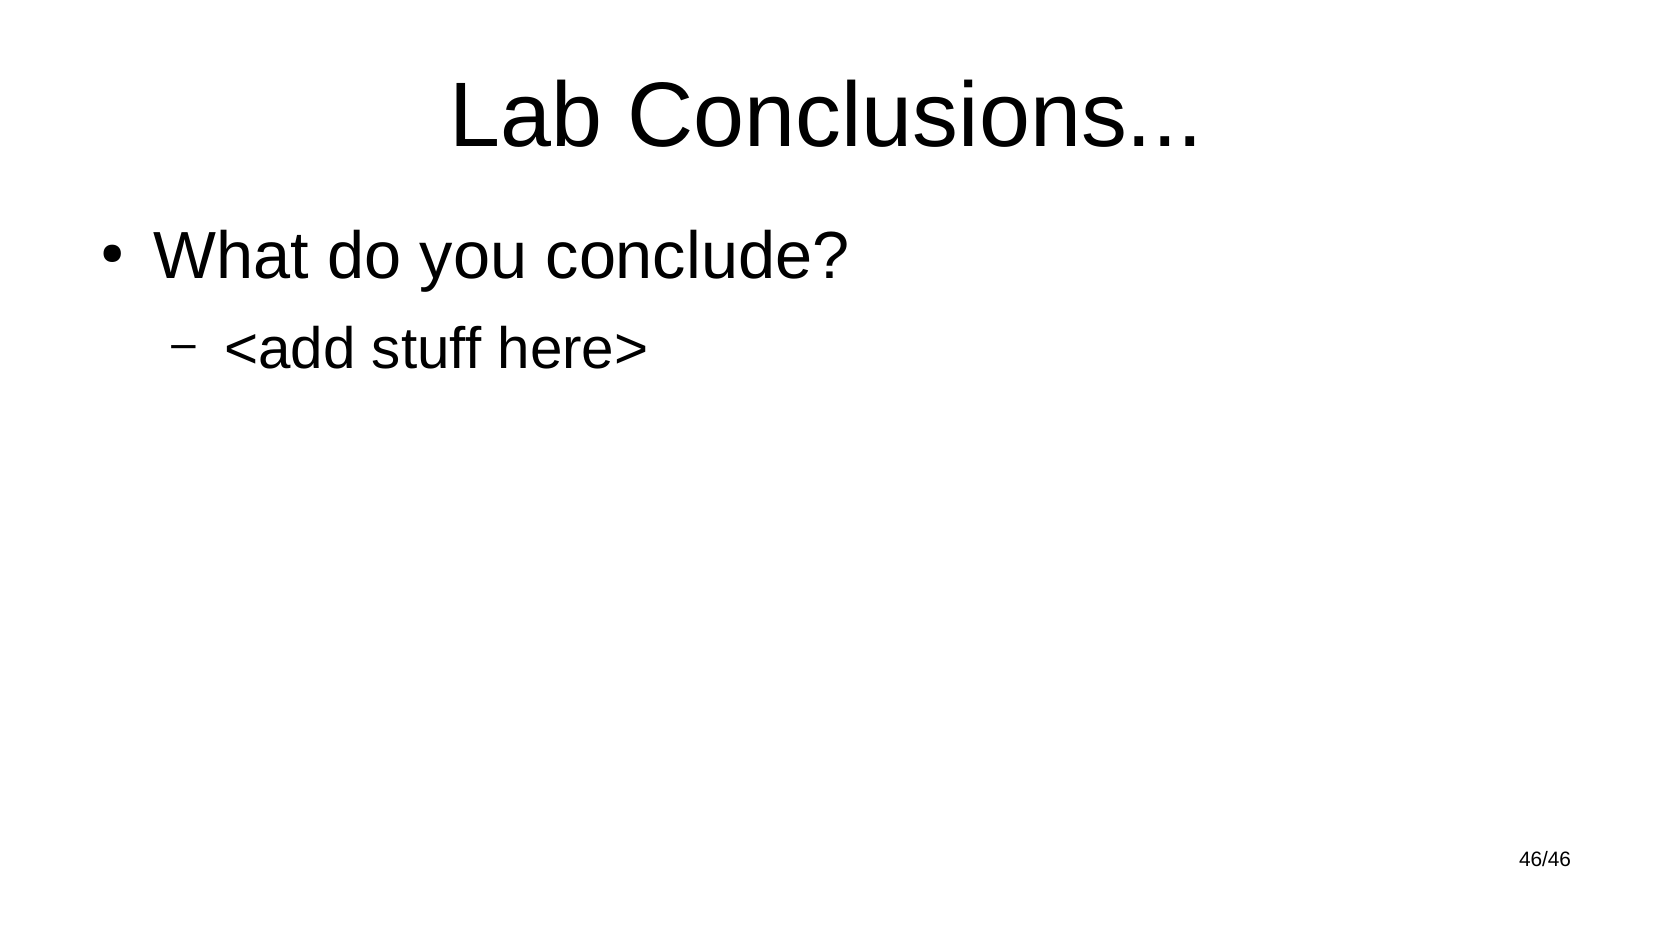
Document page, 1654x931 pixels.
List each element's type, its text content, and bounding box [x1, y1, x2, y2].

title Lab Conclusions... [82, 37, 1571, 193]
list What do you conclude? <add stuff here> [82, 217, 1571, 758]
